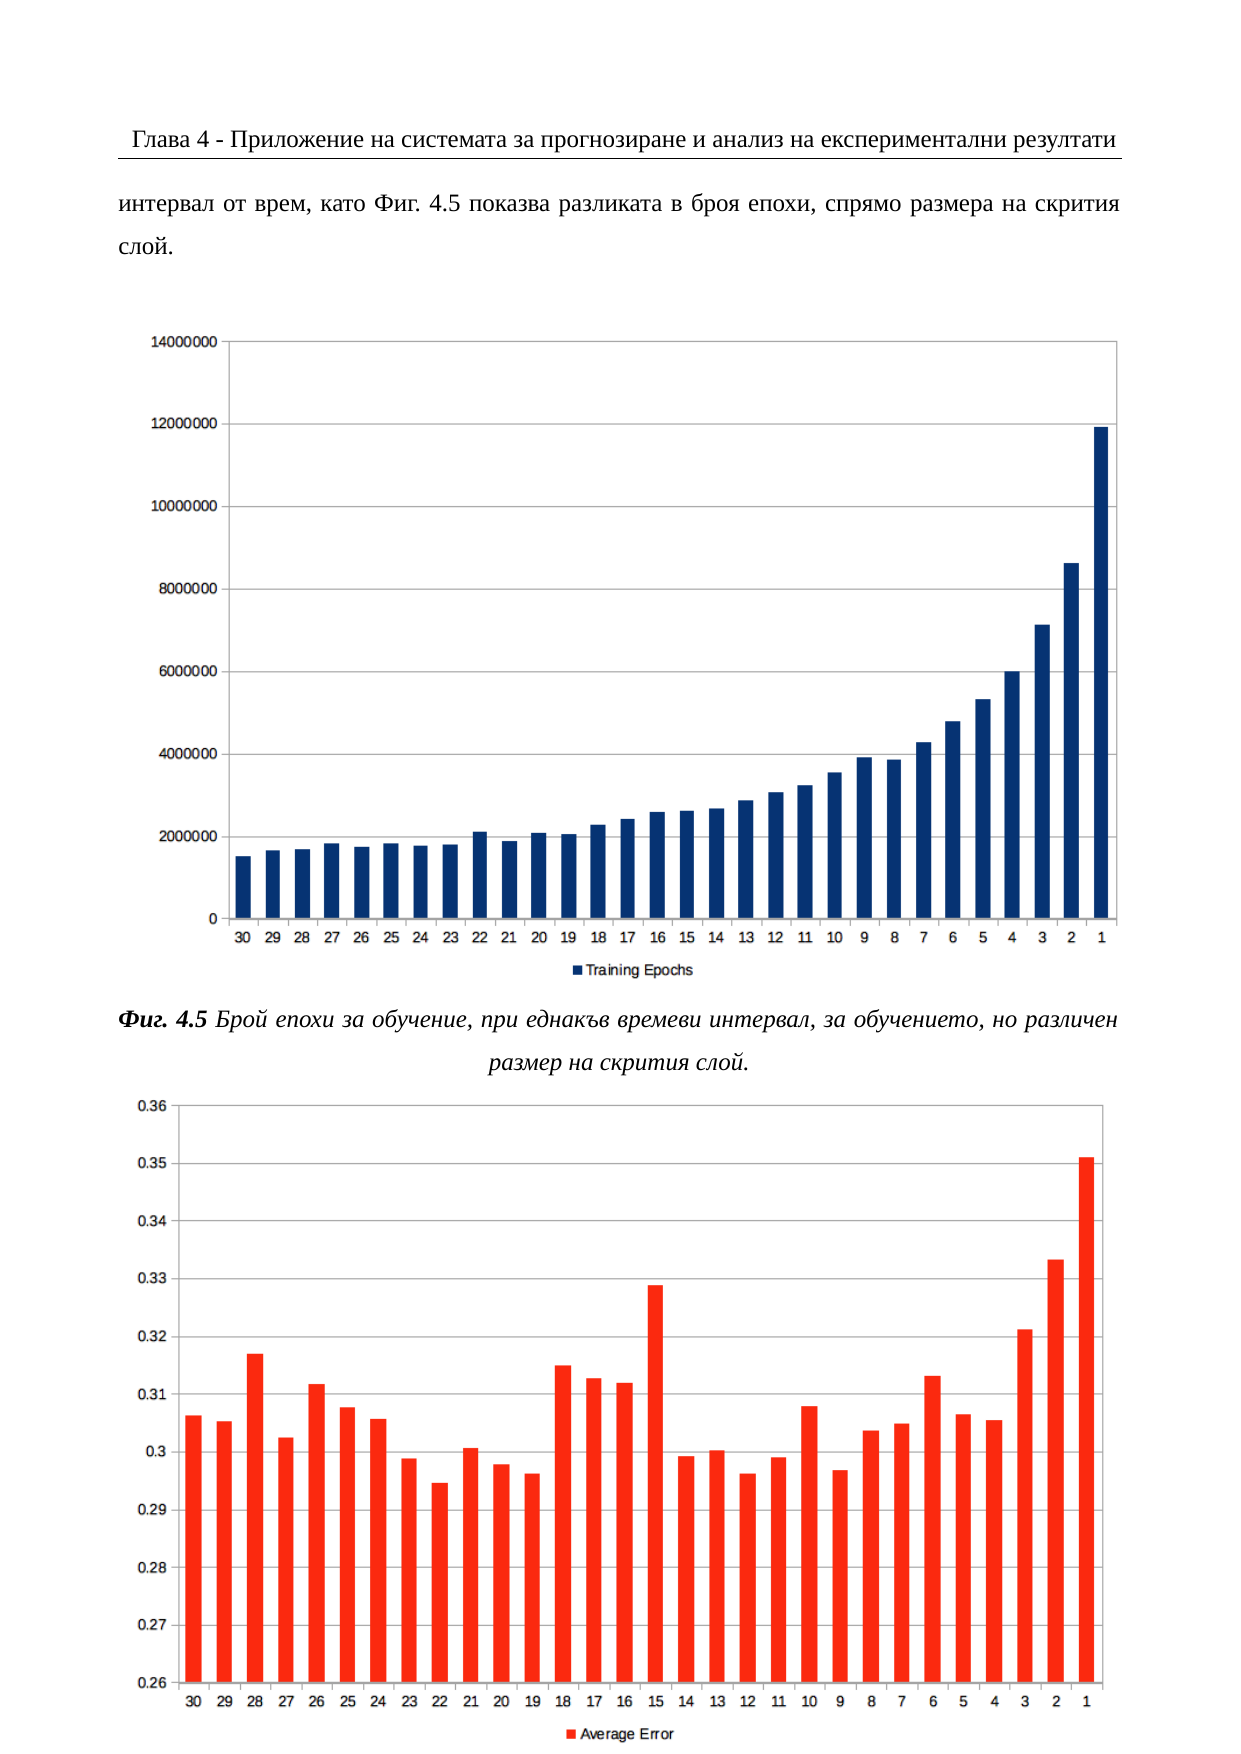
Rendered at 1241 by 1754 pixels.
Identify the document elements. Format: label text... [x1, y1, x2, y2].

text Фиг. 4.5 Брой епохи за обучение, при еднакъв времеви интервал, за обучението, но различен размер на скрития слой. [118, 990, 1122, 1076]
picture [118, 1084, 1122, 1754]
text интервал от врем, като Фиг. 4.5 показва разликата в броя епохи, спрямо размера на скрития слой. [118, 188, 1122, 260]
picture [131, 320, 1136, 990]
